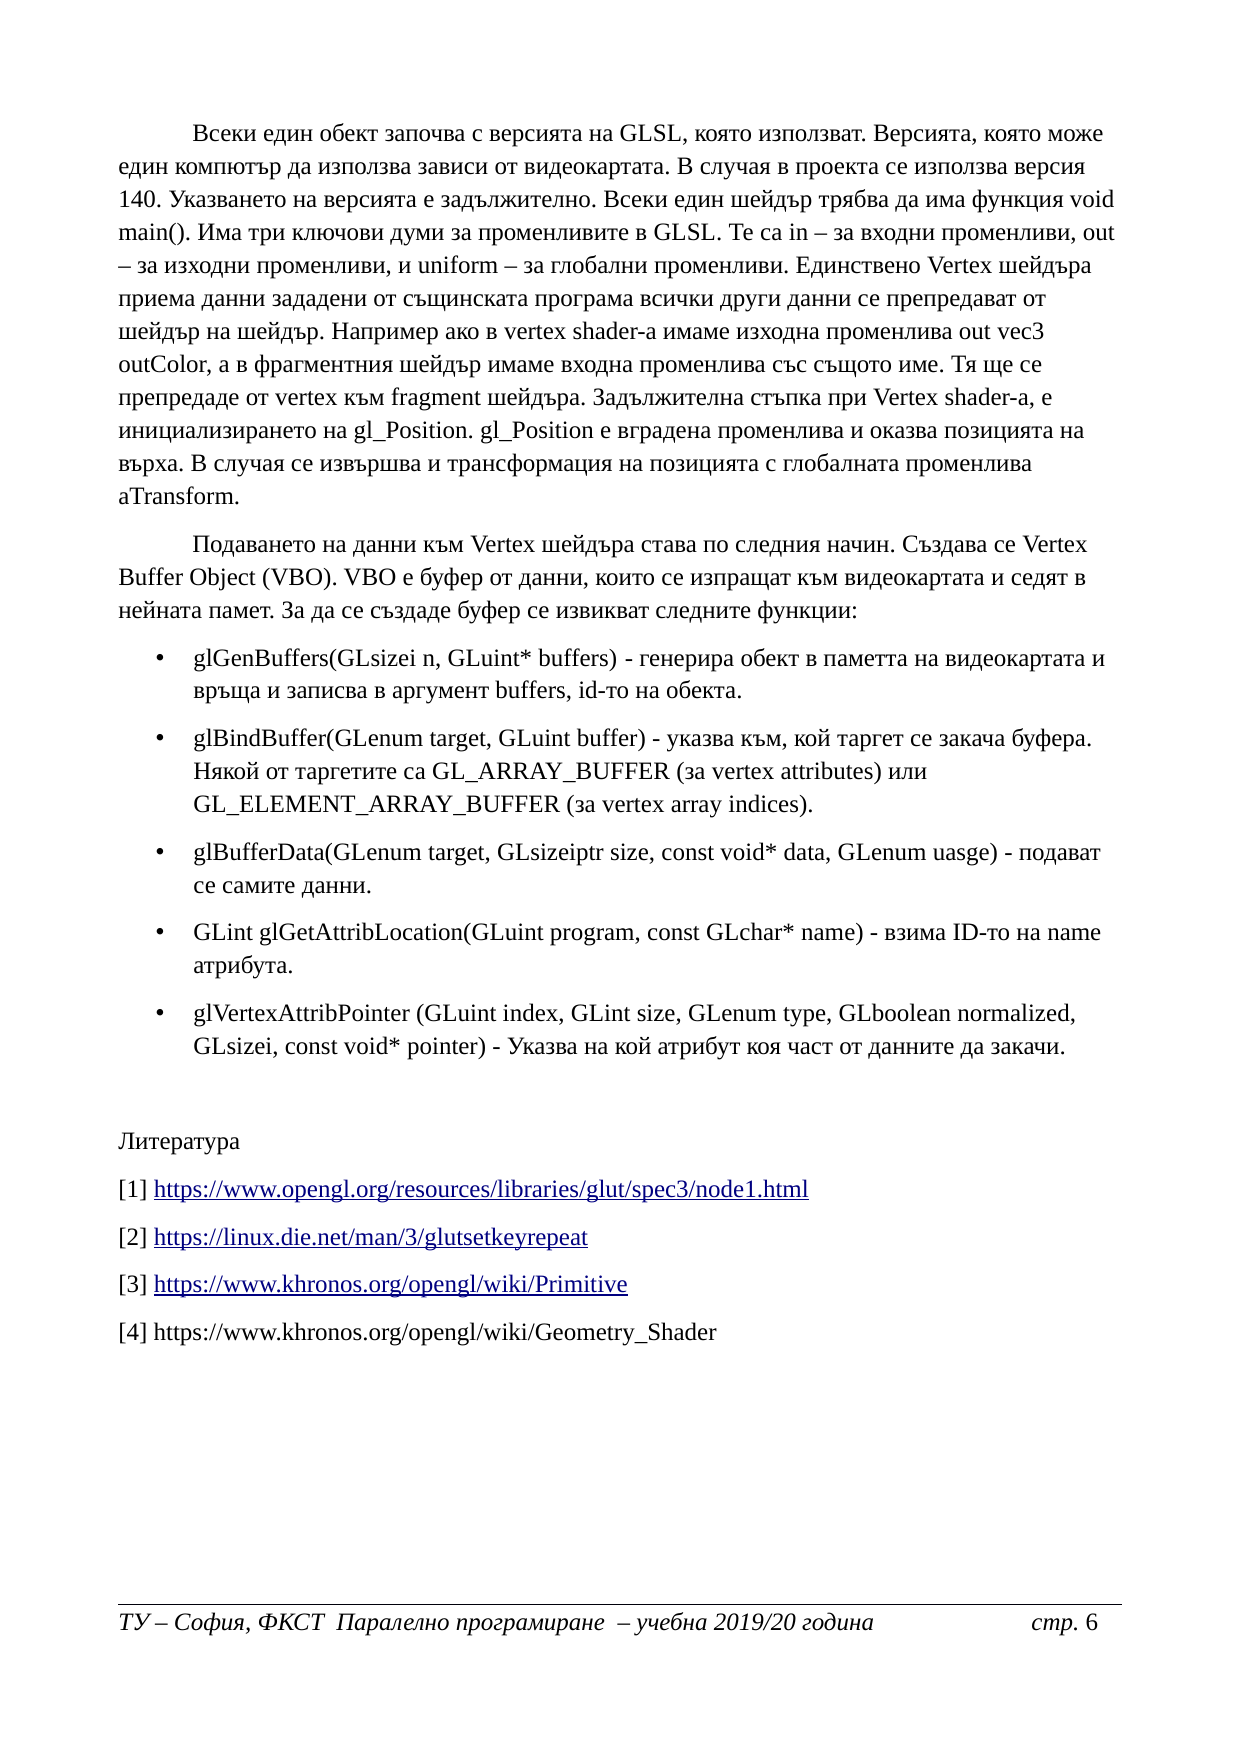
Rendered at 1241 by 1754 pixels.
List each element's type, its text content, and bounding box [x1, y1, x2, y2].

text [3] https://www.khronos.org/opengl/wiki/Primitive [118, 1269, 1122, 1298]
text Подаването на данни към Vertex шейдъра става по следния начин. Създава се Vertex Buffer Object (VBO). VBO е буфер от данни, които се изпращат към видеокартата и седят в нейната памет. За да се създаде буфер се извикват следните функции: [118, 529, 1122, 624]
list glGenBuffers(GLsizei n, GLuint* buffers) - генерира обект в паметта на видеокартата и връща и записва в аргумент buffers, id-то на обекта. [156, 643, 1122, 704]
text [4] https://www.khronos.org/opengl/wiki/Geometry_Shader [118, 1317, 1122, 1346]
text Литература [118, 1126, 1122, 1155]
text [1] https://www.opengl.org/resources/libraries/glut/spec3/node1.html [118, 1174, 1122, 1203]
list GLint glGetAttribLocation(GLuint program, const GLchar* name) - взима ID-то на name атрибута. [156, 917, 1122, 979]
list glBindBuffer(GLenum target, GLuint buffer) - указва към, кой таргет се закача буфера. Някой от таргетите са GL_ARRAY_BUFFER (за vertex attributes) или GL_ELEMENT_ARRAY_BUFFER (за vertex array indices). [156, 723, 1122, 818]
list glBufferData(GLenum target, GLsizeiptr size, const void* data, GLenum uasge) - подават се самите данни. [156, 837, 1122, 899]
list glVertexAttribPointer (GLuint index, GLint size, GLenum type, GLboolean normalized, GLsizei, const void* pointer) - Указва на кой атрибут коя част от данните да закачи. [156, 998, 1122, 1060]
text [2] https://linux.die.net/man/3/glutsetkeyrepeat [118, 1222, 1122, 1250]
text Всеки един обект започва с версията на GLSL, която използват. Версията, която може един компютър да използва зависи от видеокартата. В случая в проекта се използва версия 140. Указването на версията е задължително. Всеки един шейдър трябва да има функция void main(). Има три ключови думи за променливите в GLSL. Те са in – за входни променливи, out – за изходни променливи, и uniform – за глобални променливи. Единствено Vertex шейдъра приема данни зададени от същинската програма всички други данни се препредават от шейдър на шейдър. Например ако в vertex shader-а имаме изходна променлива out vec3 outColor, а в фрагментния шейдър имаме входна променлива със същото име. Тя ще се препредаде от vertex към fragment шейдъра. Задължителна стъпка при Vertex shader-a, е инициализирането на gl_Position. gl_Position е вградена променлива и оказва позицията на върха. В случая се извършва и трансформация на позицията с глобалната променлива aTransform. [118, 118, 1122, 510]
